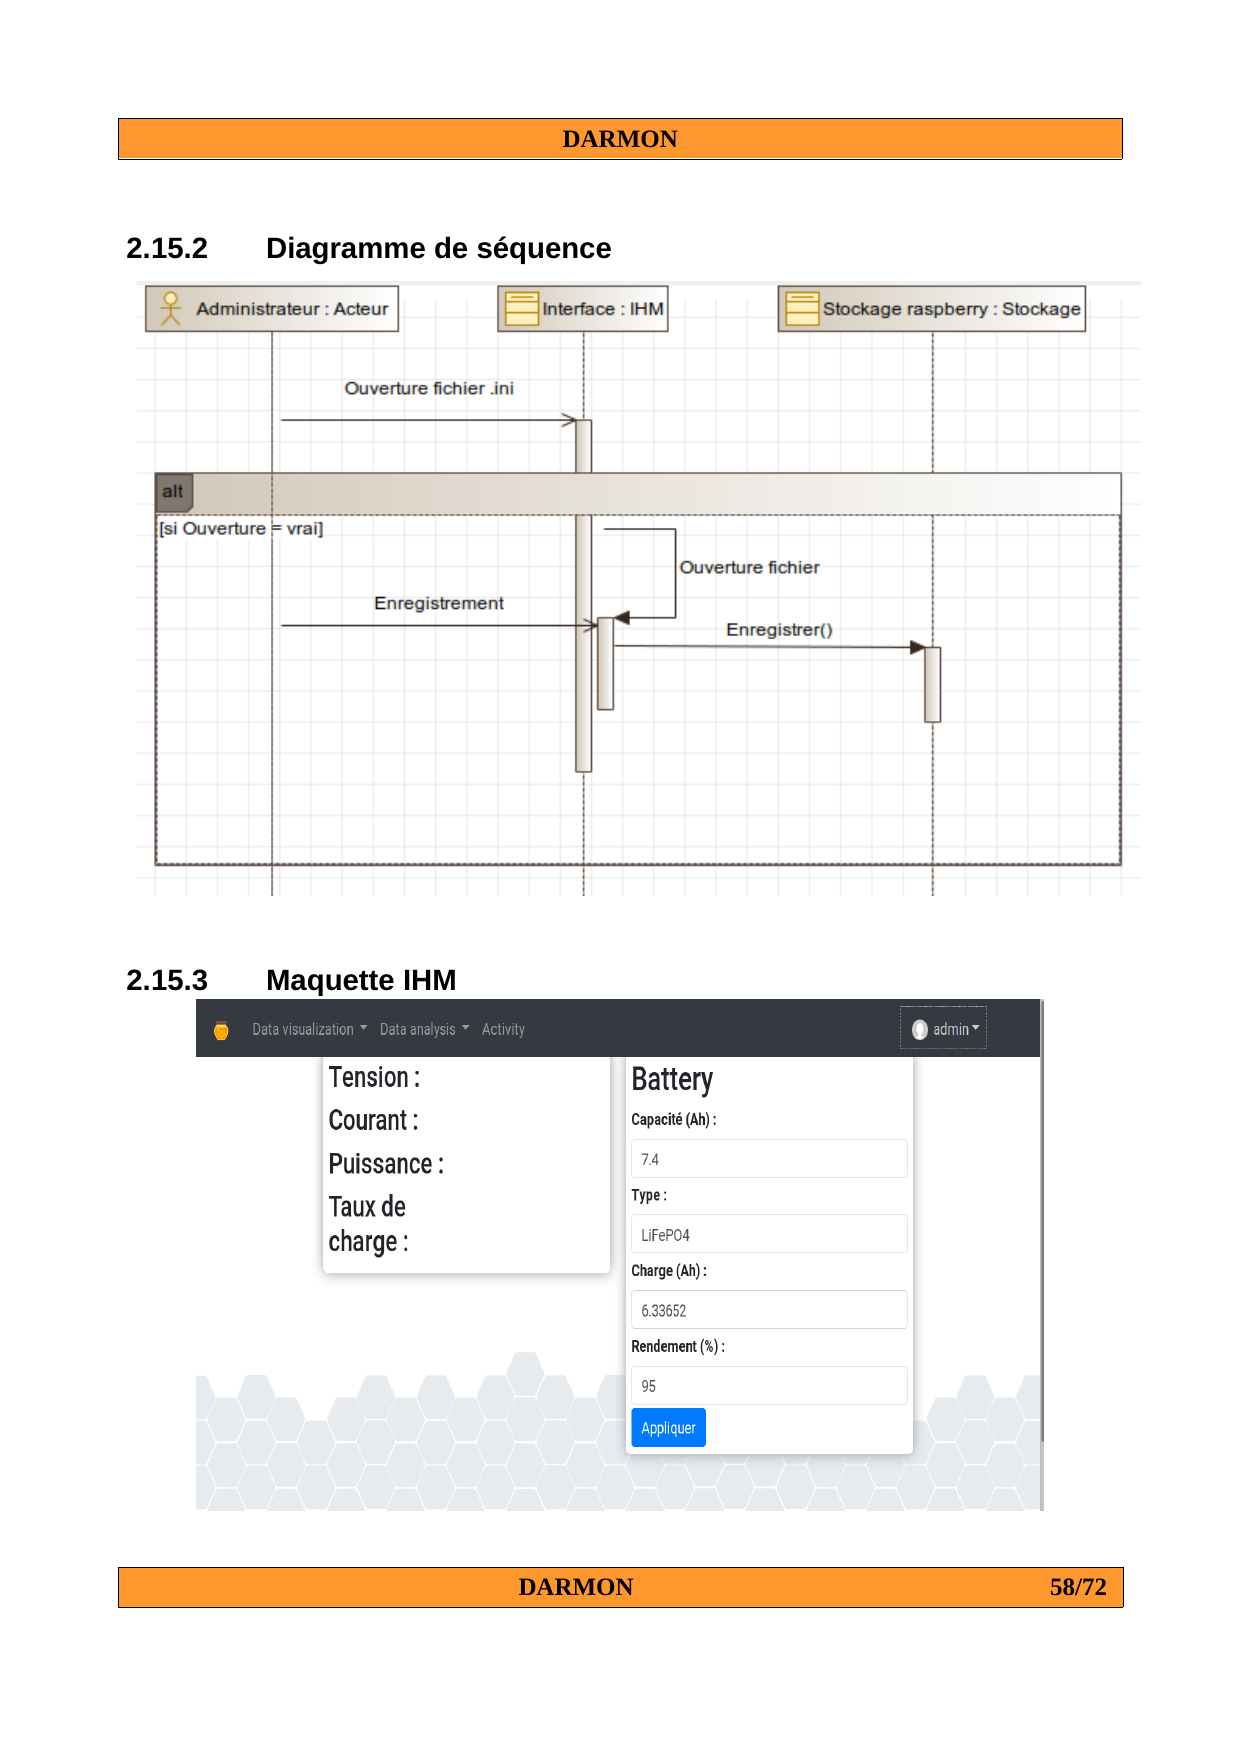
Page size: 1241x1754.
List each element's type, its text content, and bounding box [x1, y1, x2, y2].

picture [196, 999, 1044, 1511]
subtitle Maquette IHM [118, 962, 1122, 996]
picture [136, 281, 1141, 896]
subtitle Diagramme de séquence [118, 231, 1122, 265]
